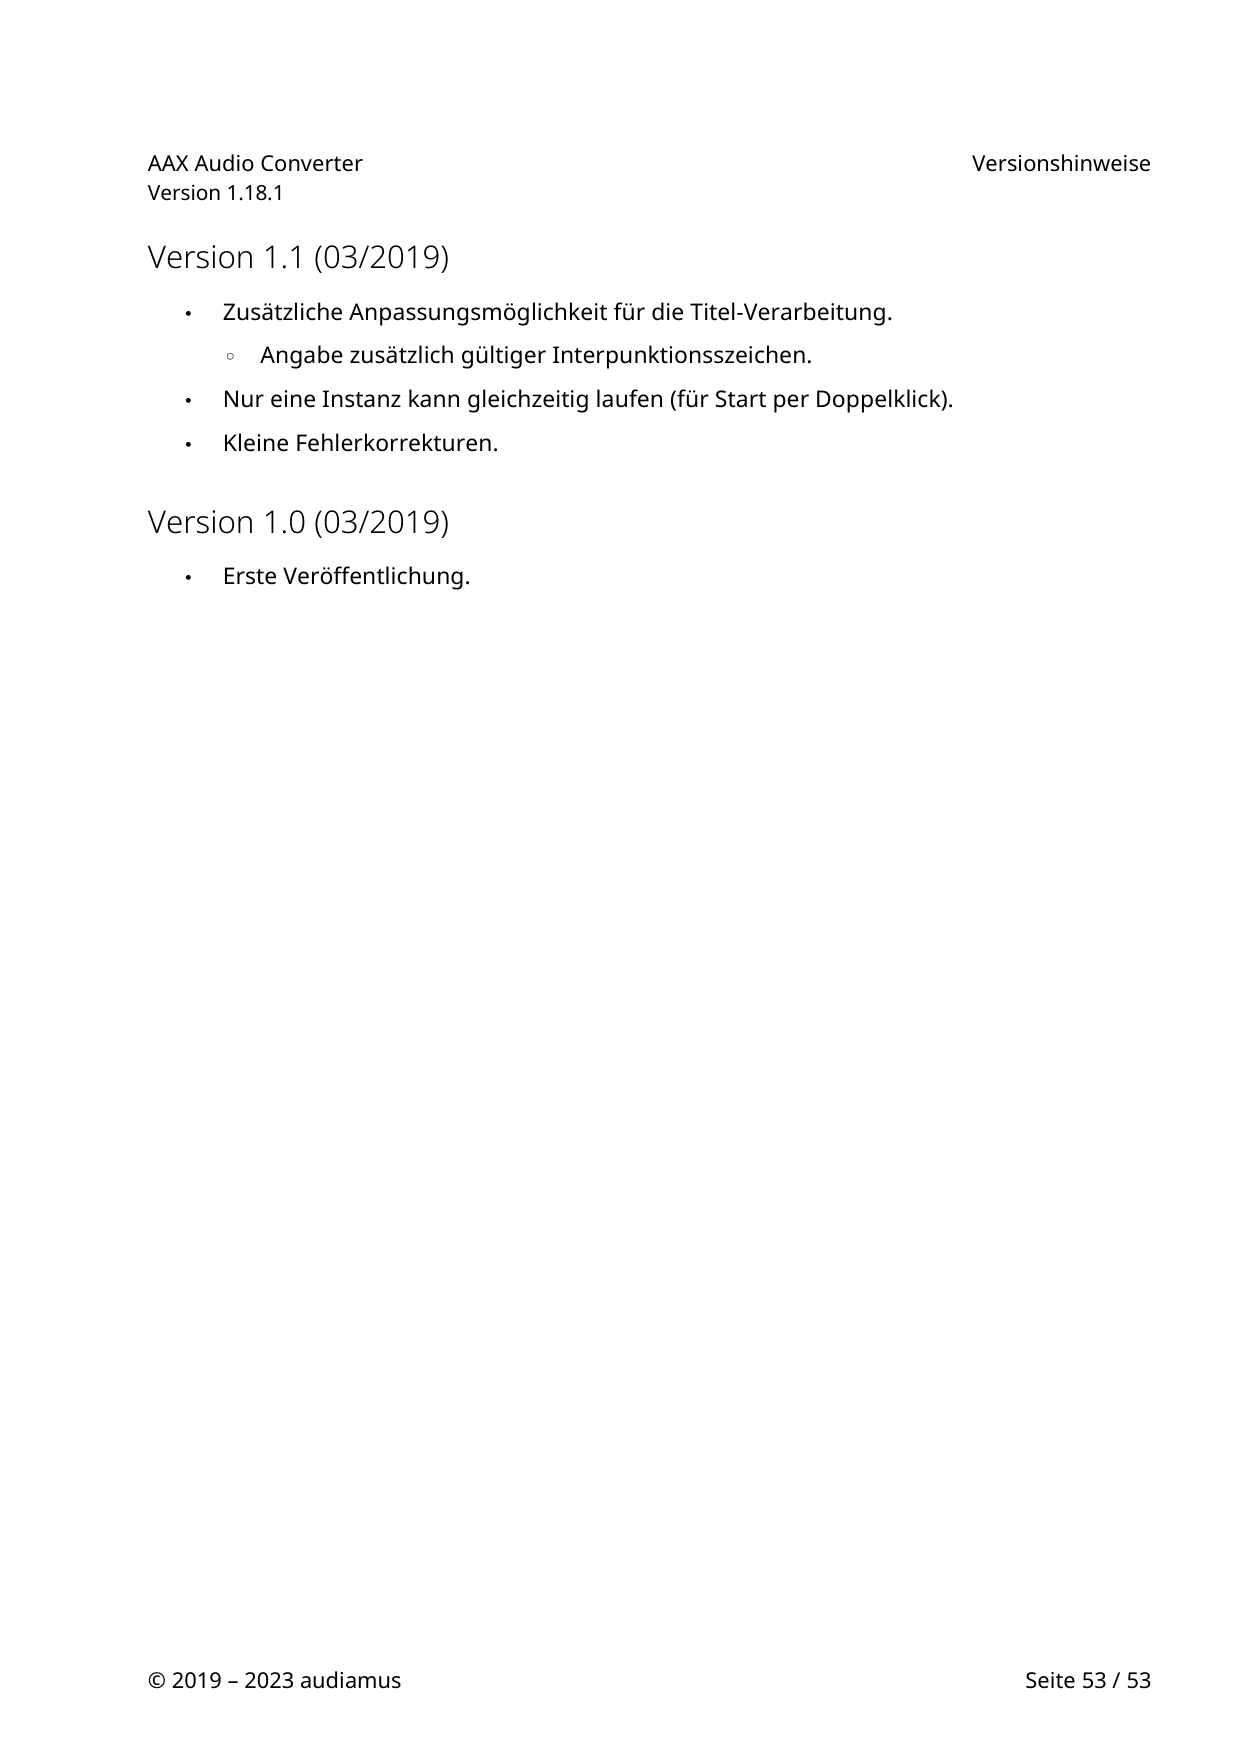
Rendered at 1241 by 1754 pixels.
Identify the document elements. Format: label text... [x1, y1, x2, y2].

subtitle Version 1.1 (03/2019) [148, 235, 1152, 278]
list Kleine Fehlerkorrekturen. [185, 427, 1152, 458]
list Angabe zusätzlich gültiger Interpunktionsszeichen. [223, 339, 1152, 371]
subtitle Version 1.0 (03/2019) [148, 500, 1152, 542]
list Zusätzliche Anpassungsmöglichkeit für die Titel-Verarbeitung. [185, 296, 1152, 327]
list Erste Veröffentlichung. [185, 560, 1152, 591]
list Nur eine Instanz kann gleichzeitig laufen (für Start per Doppelklick). [185, 383, 1152, 414]
